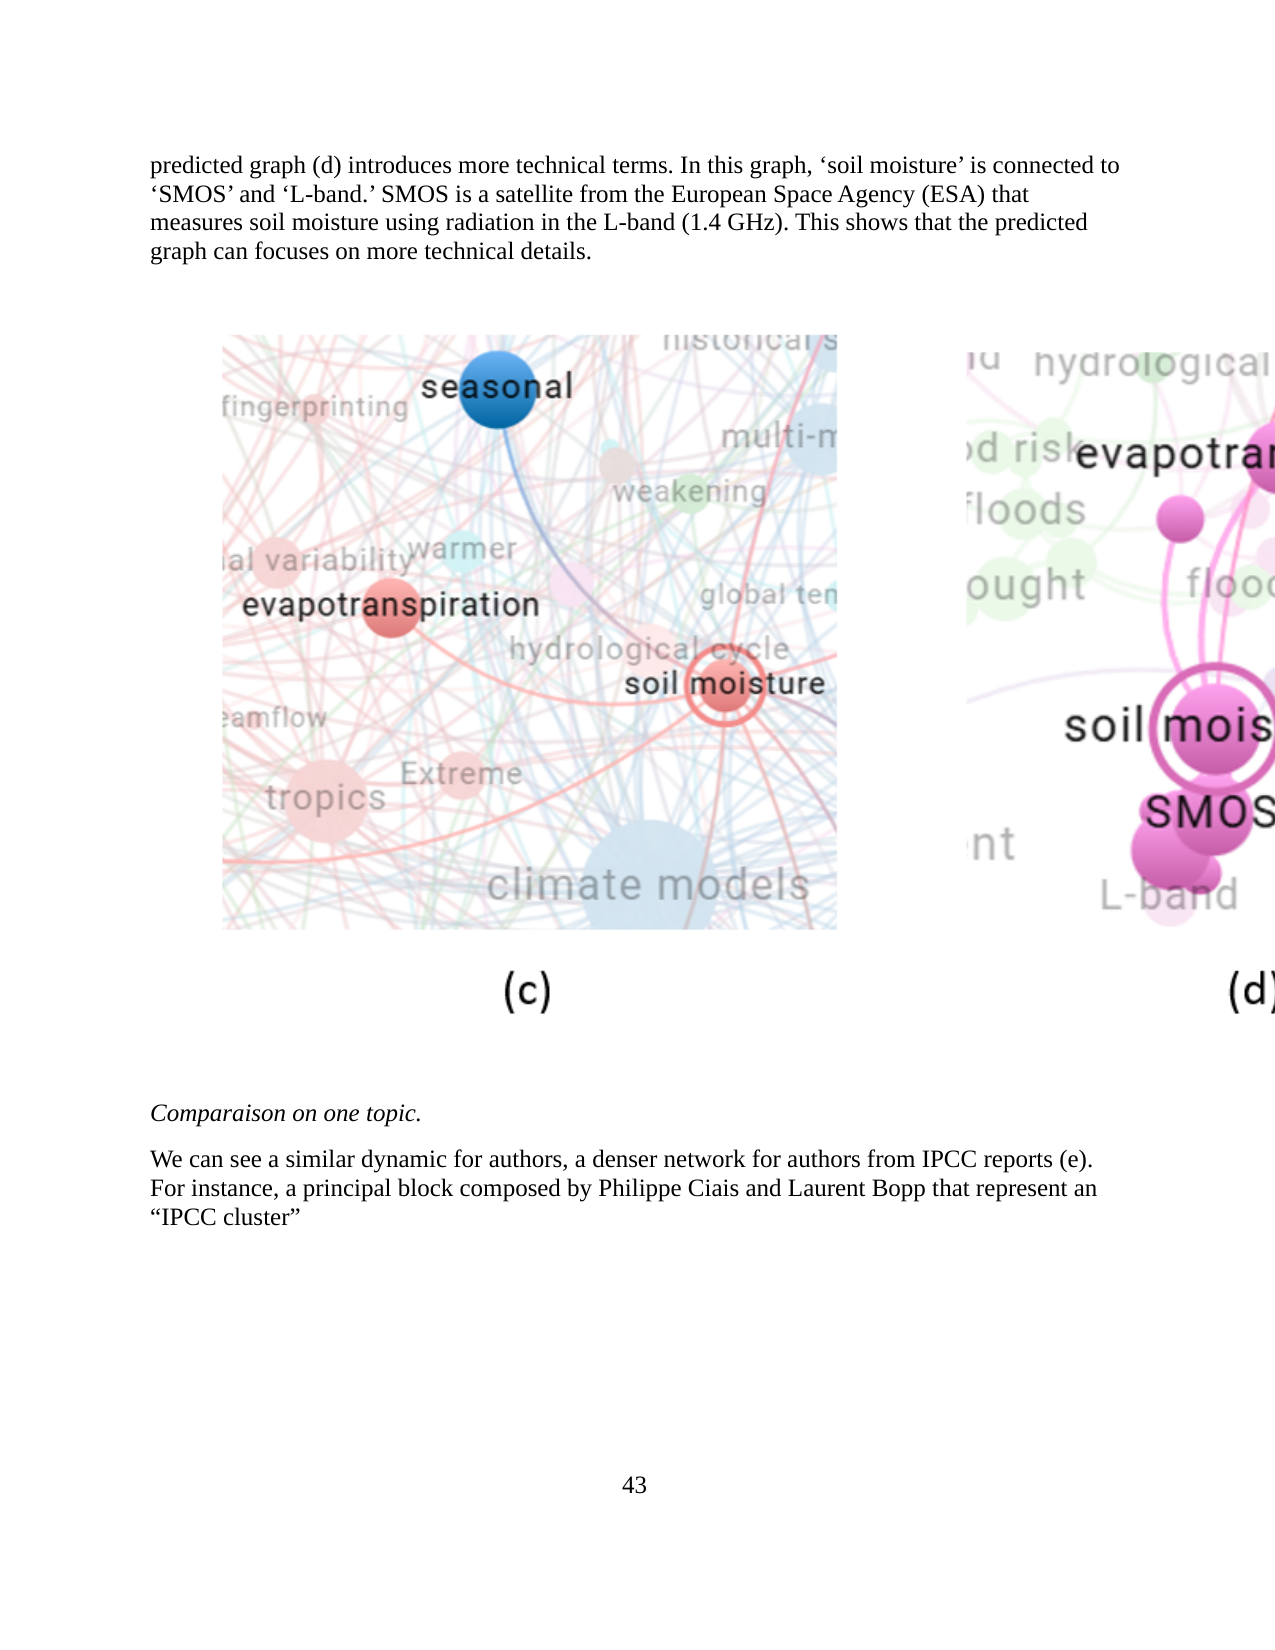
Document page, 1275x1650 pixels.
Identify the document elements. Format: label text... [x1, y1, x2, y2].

text Comparaison on one topic. [150, 1093, 1125, 1127]
picture [150, 265, 1275, 1093]
text We can see a similar dynamic for authors, a denser network for authors from IPCC reports (e). For instance, a principal block composed by Philippe Ciais and Laurent Bopp that represent an “IPCC cluster” [150, 1144, 1125, 1231]
text predicted graph (d) introduces more technical terms. In this graph, ‘soil moisture’ is connected to ‘SMOS’ and ‘L-band.’ SMOS is a satellite from the European Space Agency (ESA) that measures soil moisture using radiation in the L-band (1.4 GHz). This shows that the predicted graph can focuses on more technical details. [150, 150, 1125, 265]
